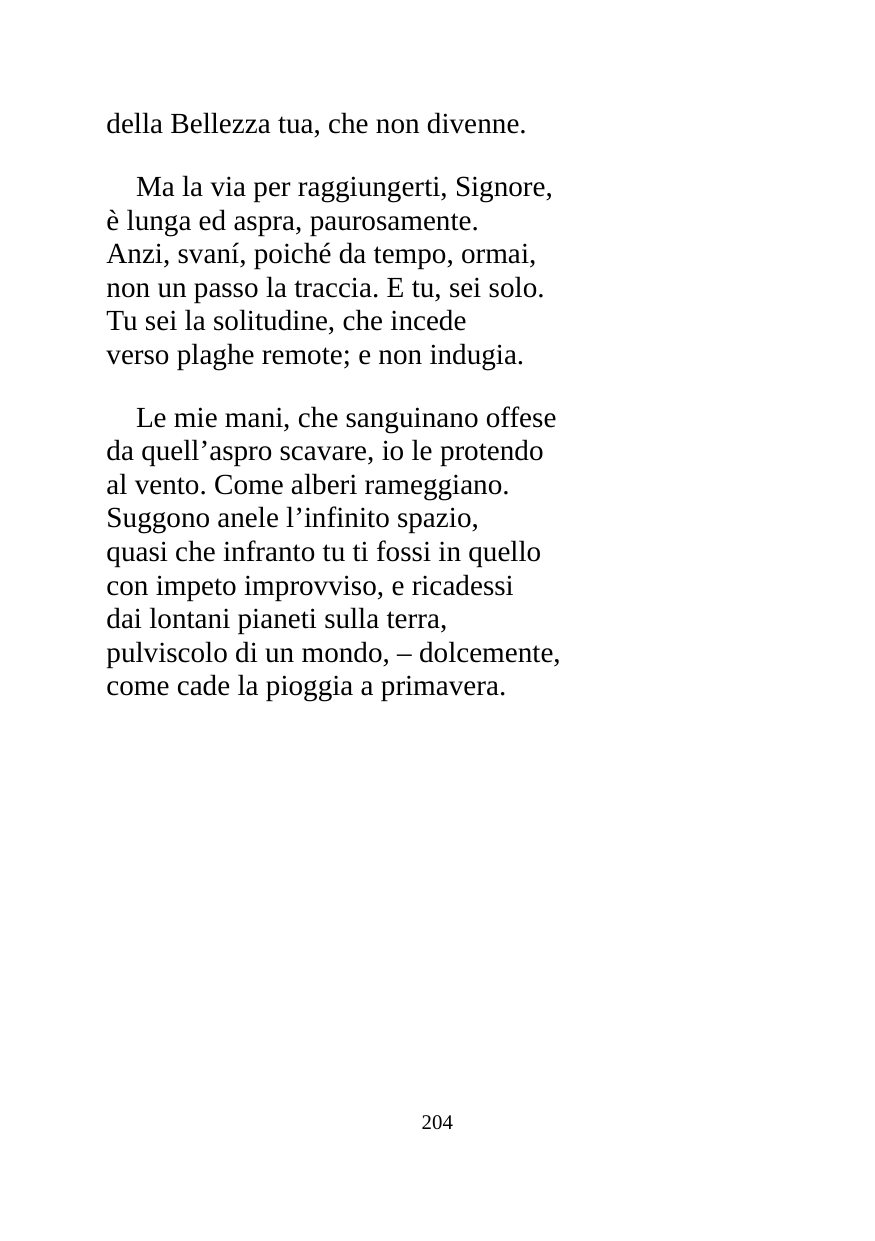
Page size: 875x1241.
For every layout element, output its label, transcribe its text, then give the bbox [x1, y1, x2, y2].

text della Bellezza tua, che non divenne. [106, 106, 768, 140]
text Ma la via per raggiungerti, Signore, è lunga ed aspra, paurosamente. Anzi, svaní, poiché da tempo, ormai, non un passo la traccia. E tu, sei solo. Tu sei la solitudine, che incede verso plaghe remote; e non indugia. [106, 169, 768, 371]
text Le mie mani, che sanguinano offese da quell’aspro scavare, io le protendo al vento. Come alberi rameggiano. Suggono anele l’infinito spazio, quasi che infranto tu ti fossi in quello con impeto improvviso, e ricadessi dai lontani pianeti sulla terra, pulviscolo di un mondo, – dolcemente, come cade la pioggia a primavera. [106, 400, 768, 702]
